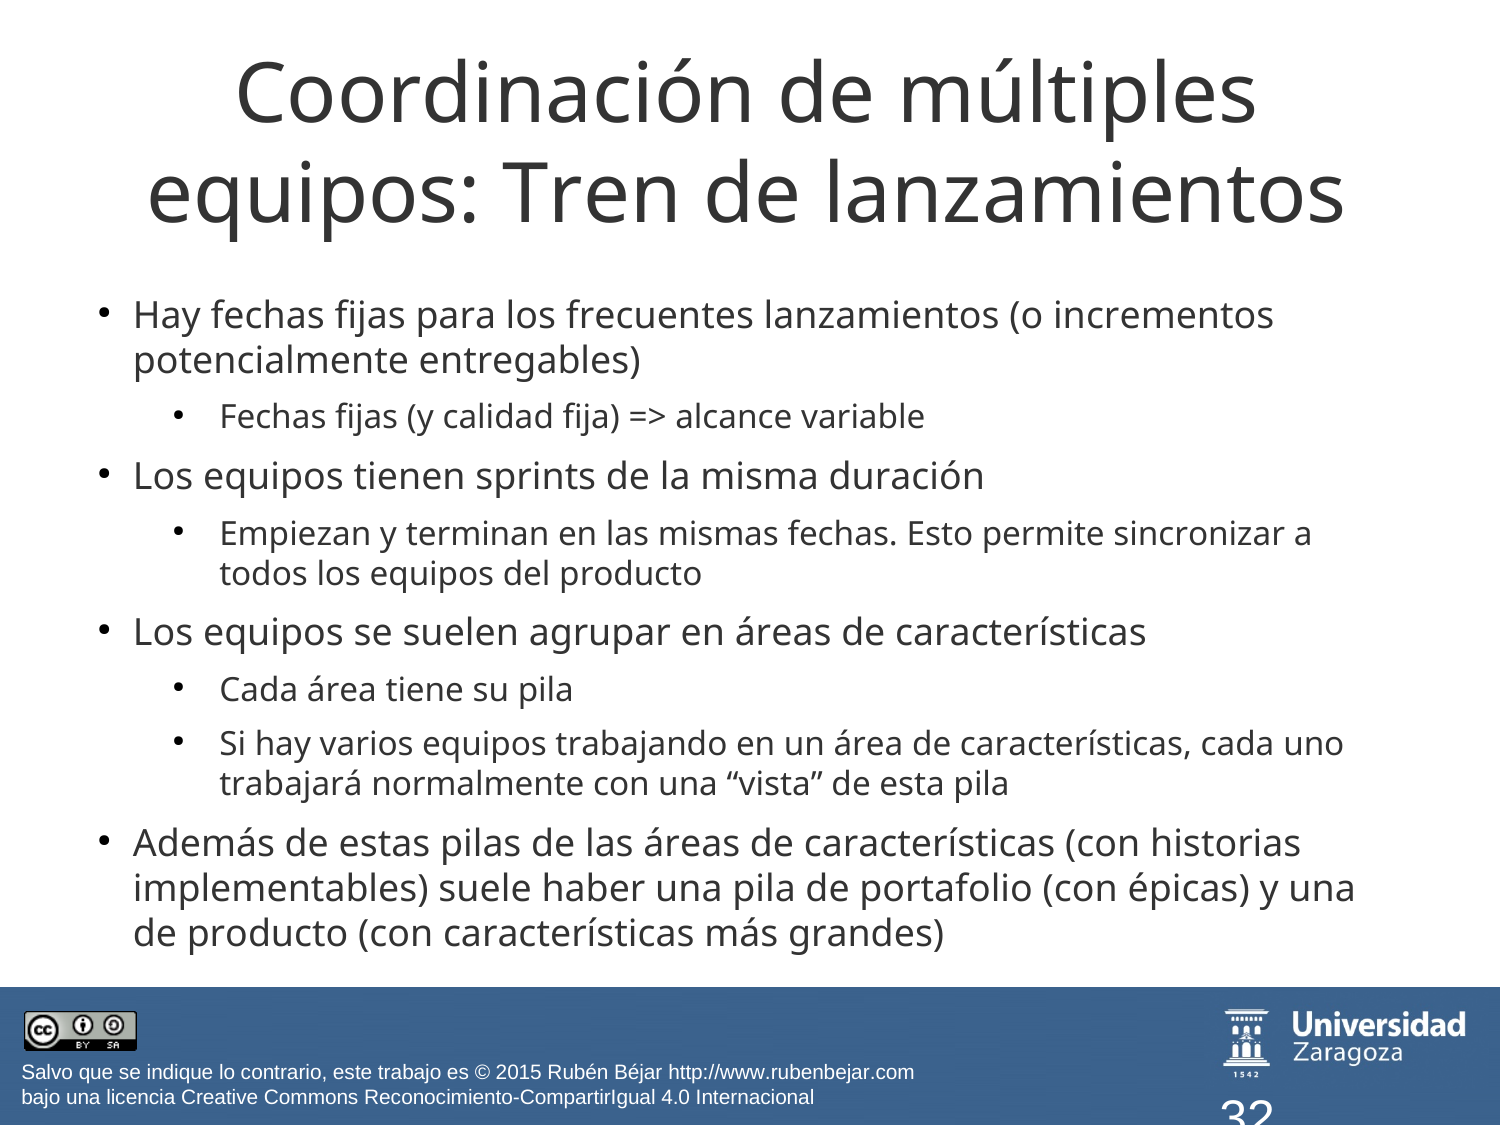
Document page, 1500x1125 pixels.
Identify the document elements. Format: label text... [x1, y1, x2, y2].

list Hay fechas fijas para los frecuentes lanzamientos (o incrementos potencialmente entregables) Fechas fijas (y calidad fija) => alcance variable Los equipos tienen sprints de la misma duración Empiezan y terminan en las mismas fechas. Esto permite sincronizar a todos los equipos del producto Los equipos se suelen agrupar en áreas de características Cada área tiene su pila Si hay varios equipos trabajando en un área de características, cada uno trabajará normalmente con una “vista” de esta pila Además de estas pilas de las áreas de características (con historias implementables) suele haber una pila de portafolio (con épicas) y una de producto (con características más grandes) [82, 283, 1418, 957]
title Coordinación de múltiples equipos: Tren de lanzamientos [74, 20, 1420, 257]
picture [0, 987, 1500, 1125]
